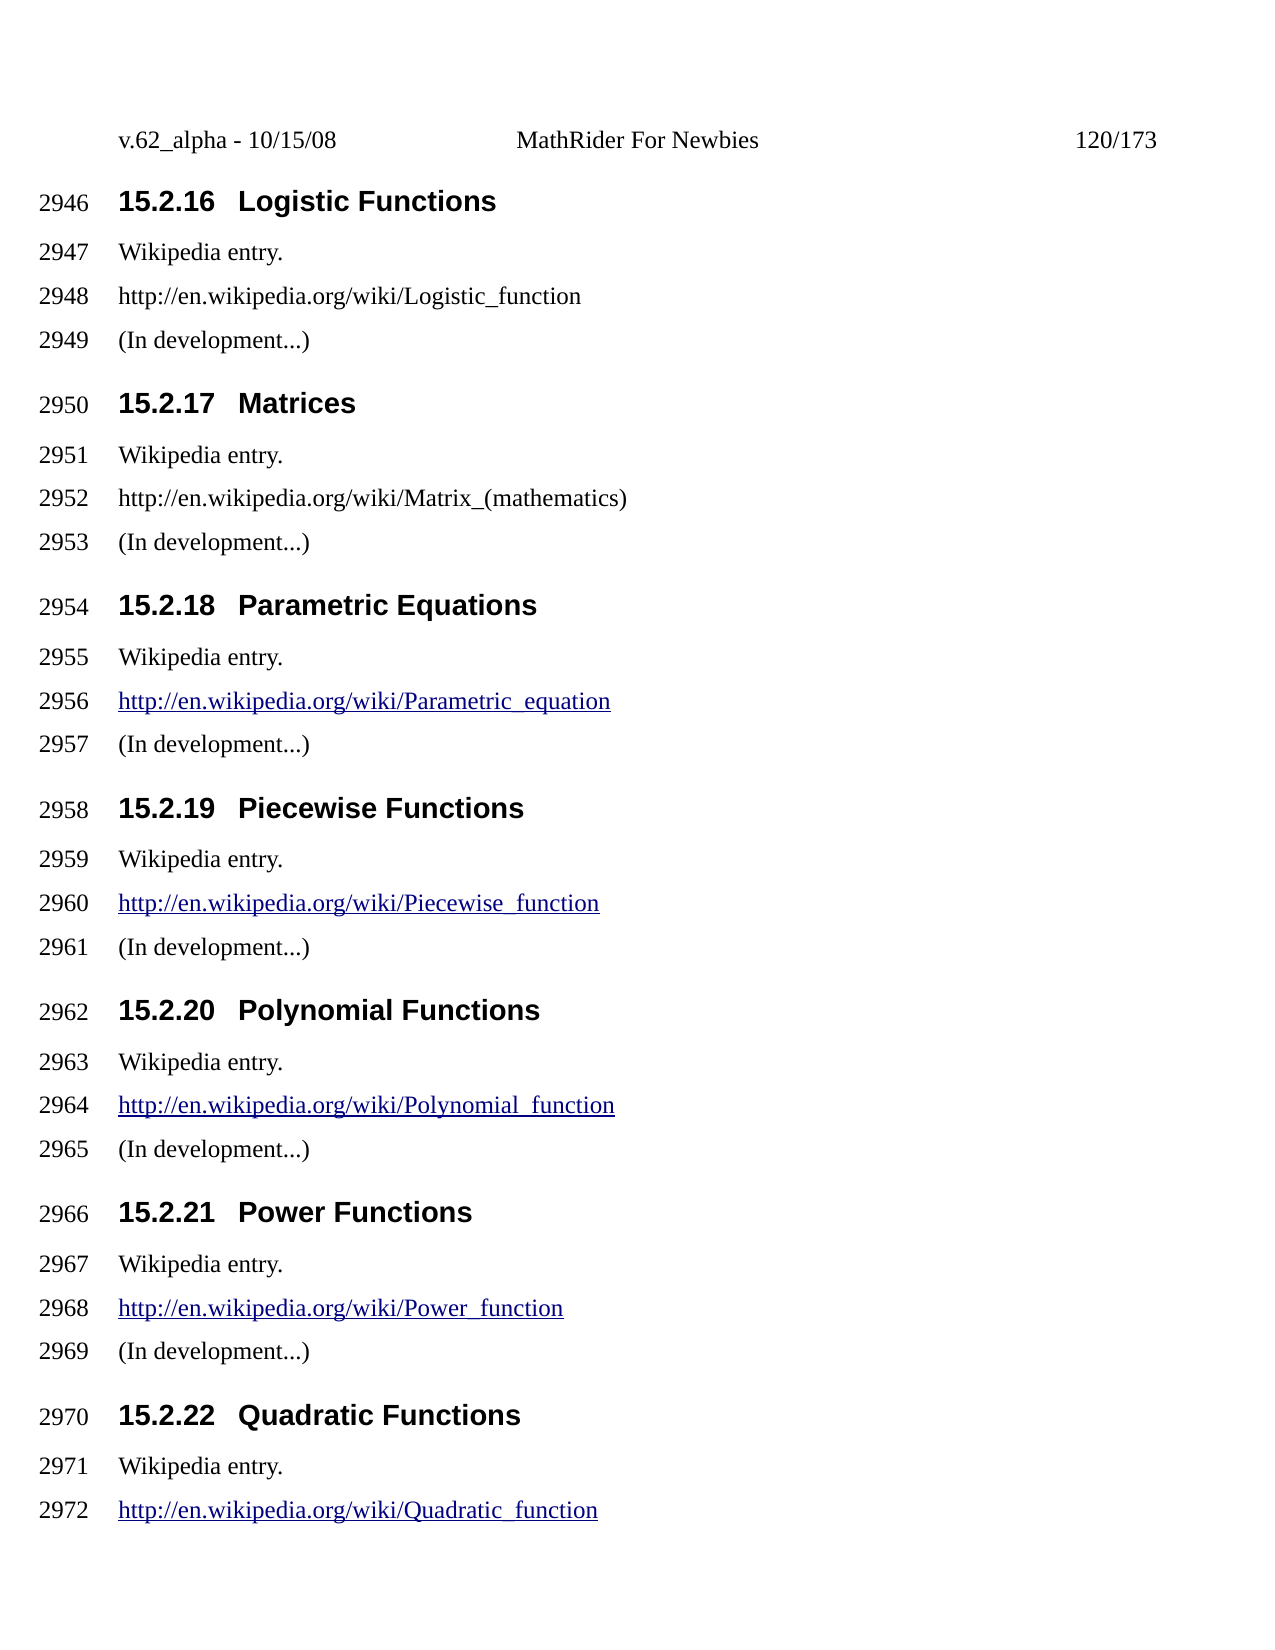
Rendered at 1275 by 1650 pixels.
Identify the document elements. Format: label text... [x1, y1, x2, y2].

text http://en.wikipedia.org/wiki/Logistic_function [118, 281, 1157, 310]
text http://en.wikipedia.org/wiki/Matrix_(mathematics) [118, 483, 1157, 512]
text Wikipedia entry. [118, 1047, 1157, 1075]
text (In development...) [118, 1134, 1157, 1163]
subtitle Piecewise Functions [118, 791, 1157, 824]
text Wikipedia entry. [118, 844, 1157, 873]
text Wikipedia entry. [118, 1451, 1157, 1480]
subtitle Logistic Functions [118, 184, 1157, 217]
text http://en.wikipedia.org/wiki/Piecewise_function [118, 888, 1157, 917]
text http://en.wikipedia.org/wiki/Parametric_equation [118, 686, 1157, 714]
text (In development...) [118, 1336, 1157, 1365]
subtitle Matrices [118, 386, 1157, 420]
text (In development...) [118, 325, 1157, 354]
text (In development...) [118, 527, 1157, 556]
text Wikipedia entry. [118, 237, 1157, 266]
text (In development...) [118, 932, 1157, 961]
text Wikipedia entry. [118, 440, 1157, 468]
text http://en.wikipedia.org/wiki/Polynomial_function [118, 1090, 1157, 1119]
subtitle Parametric Equations [118, 588, 1157, 622]
text Wikipedia entry. [118, 1249, 1157, 1278]
subtitle Quadratic Functions [118, 1398, 1157, 1431]
text Wikipedia entry. [118, 642, 1157, 671]
text (In development...) [118, 729, 1157, 758]
subtitle Power Functions [118, 1195, 1157, 1229]
text http://en.wikipedia.org/wiki/Power_function [118, 1293, 1157, 1321]
text http://en.wikipedia.org/wiki/Quadratic_function [118, 1495, 1157, 1524]
subtitle Polynomial Functions [118, 993, 1157, 1027]
